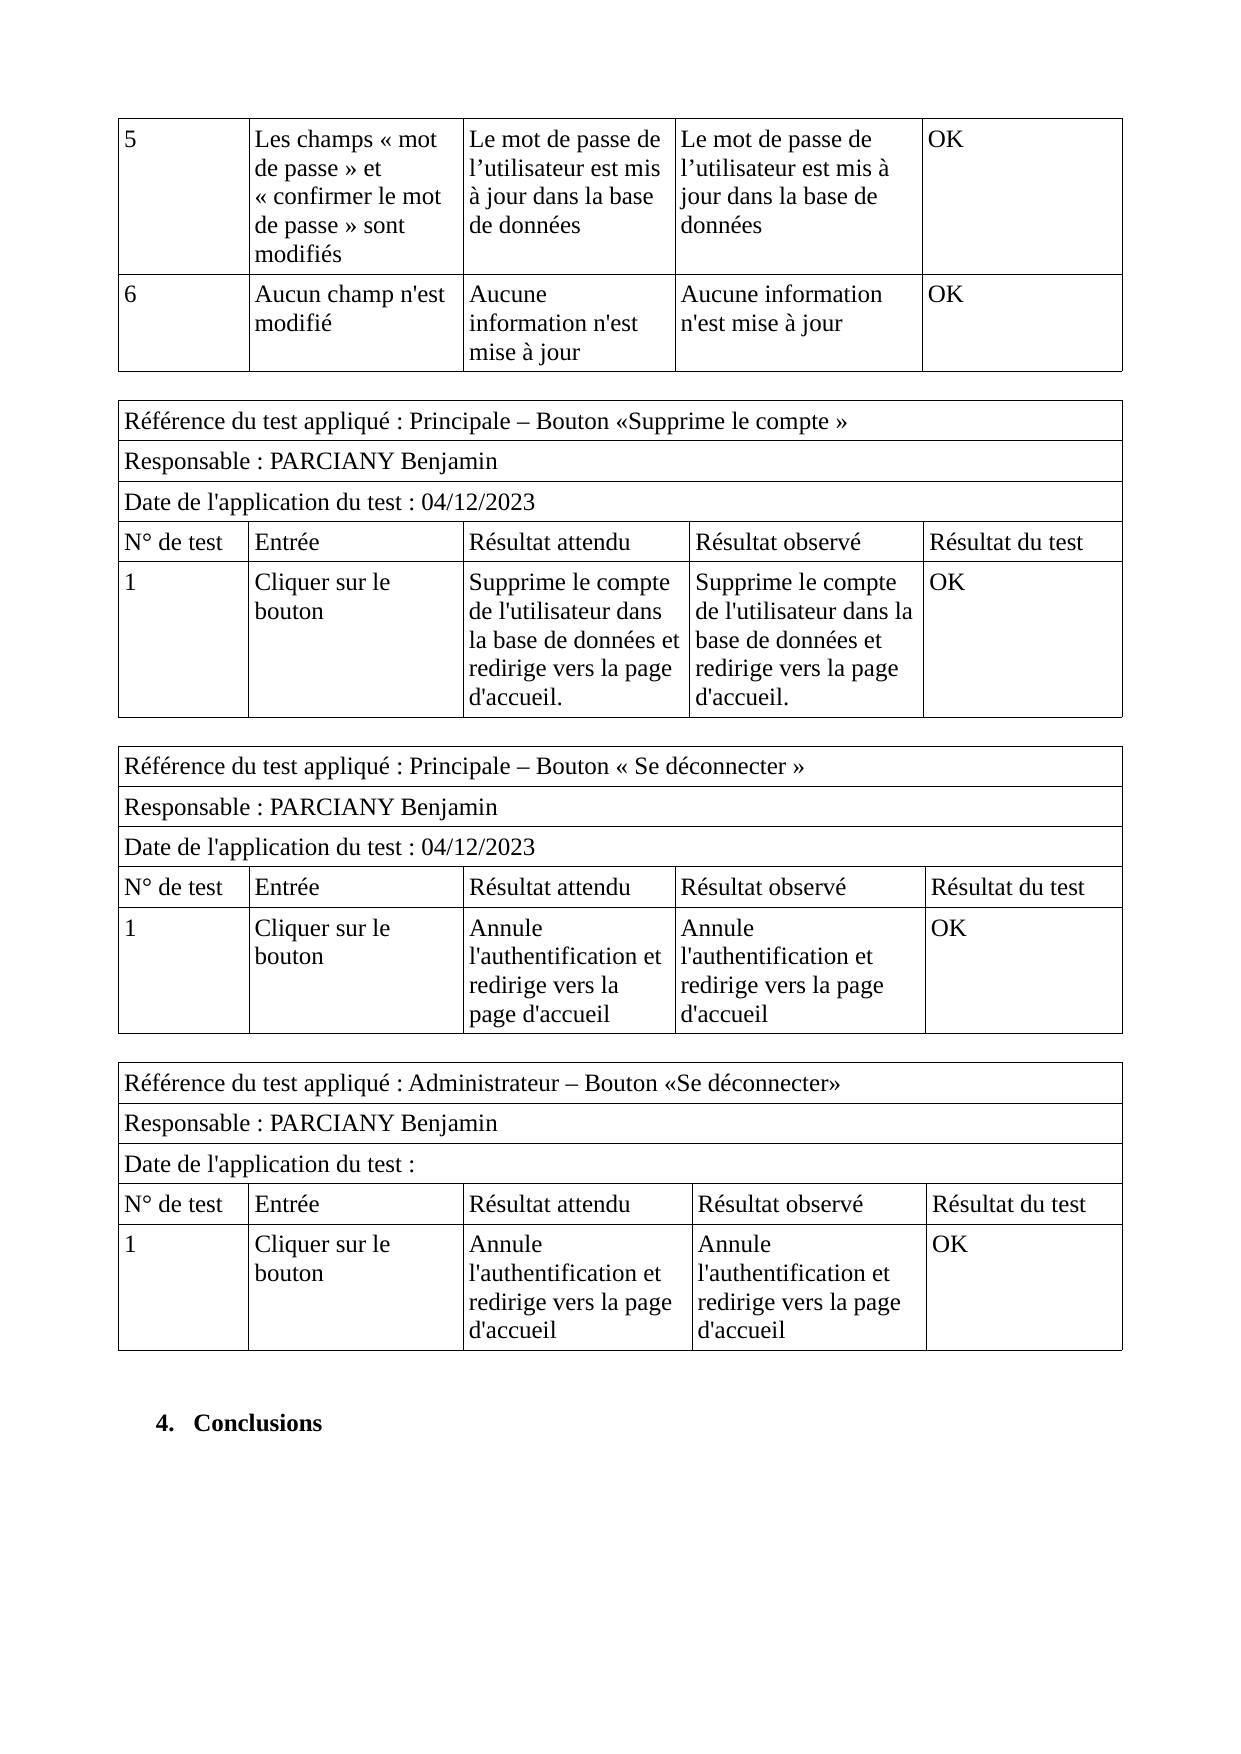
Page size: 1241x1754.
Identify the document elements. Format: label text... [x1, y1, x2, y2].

table_cell Entrée [249, 522, 463, 561]
table_cell OK [923, 275, 1122, 371]
table_cell Aucune information n'est mise à jour [464, 275, 675, 371]
list Conclusions [156, 1408, 1122, 1436]
table_cell OK [924, 562, 1122, 717]
table_cell 1 [119, 562, 248, 717]
table_header Référence du test appliqué : Administrateur – Bouton «Se déconnecter» [119, 1063, 1122, 1102]
table_header Référence du test appliqué : Principale – Bouton «Supprime le compte » [119, 401, 1122, 440]
table_cell Date de l'application du test : 04/12/2023 [119, 482, 1122, 521]
table_cell Les champs « mot de passe » et « confirmer le mot de passe » sont modifiés [250, 119, 463, 273]
table_cell Résultat observé [693, 1184, 926, 1223]
table_cell Cliquer sur le bouton [250, 908, 463, 1033]
table_cell OK [926, 908, 1122, 1033]
table_cell Résultat observé [690, 522, 923, 561]
table_cell Annule l'authentification et redirige vers la page d'accueil [693, 1225, 926, 1350]
table_cell N° de test [119, 867, 249, 907]
table_cell Cliquer sur le bouton [249, 1225, 463, 1350]
table_cell 1 [119, 908, 249, 1033]
table_header Référence du test appliqué : Principale – Bouton « Se déconnecter » [119, 747, 1122, 786]
table_cell Annule l'authentification et redirige vers la page d'accueil [676, 908, 925, 1033]
table_cell Résultat du test [927, 1184, 1122, 1223]
table_cell Aucun champ n'est modifié [250, 275, 463, 371]
table_cell Supprime le compte de l'utilisateur dans la base de données et redirige vers la page d'accueil. [690, 562, 923, 717]
table_cell Le mot de passe de l’utilisateur est mis à jour dans la base de données [676, 119, 922, 273]
table_cell Supprime le compte de l'utilisateur dans la base de données et redirige vers la page d'accueil. [464, 562, 689, 717]
table_cell Date de l'application du test : 04/12/2023 [119, 827, 1122, 866]
table_cell Annule l'authentification et redirige vers la page d'accueil [464, 908, 675, 1033]
table_cell Le mot de passe de l’utilisateur est mis à jour dans la base de données [464, 119, 675, 273]
table_cell Aucune information n'est mise à jour [676, 275, 922, 371]
table_cell Résultat attendu [464, 867, 675, 907]
table_cell OK [923, 119, 1122, 273]
table_cell 6 [119, 275, 249, 371]
table_cell Cliquer sur le bouton [249, 562, 463, 717]
table_cell Entrée [249, 1184, 463, 1223]
table_cell Résultat du test [924, 522, 1122, 561]
table_cell Résultat observé [676, 867, 925, 907]
table_cell Résultat attendu [464, 1184, 692, 1223]
table_cell Date de l'application du test : [119, 1144, 1122, 1183]
table_cell Responsable : PARCIANY Benjamin [119, 441, 1122, 481]
table_cell Responsable : PARCIANY Benjamin [119, 787, 1122, 826]
table_cell Résultat du test [926, 867, 1122, 907]
table_cell OK [927, 1225, 1122, 1350]
table_cell 5 [119, 119, 249, 273]
table_cell Résultat attendu [464, 522, 689, 561]
table_cell Entrée [250, 867, 463, 907]
table_cell Responsable : PARCIANY Benjamin [119, 1104, 1122, 1143]
table_cell N° de test [119, 1184, 248, 1223]
table_cell Annule l'authentification et redirige vers la page d'accueil [464, 1225, 692, 1350]
table_cell N° de test [119, 522, 248, 561]
table_cell 1 [119, 1225, 248, 1350]
